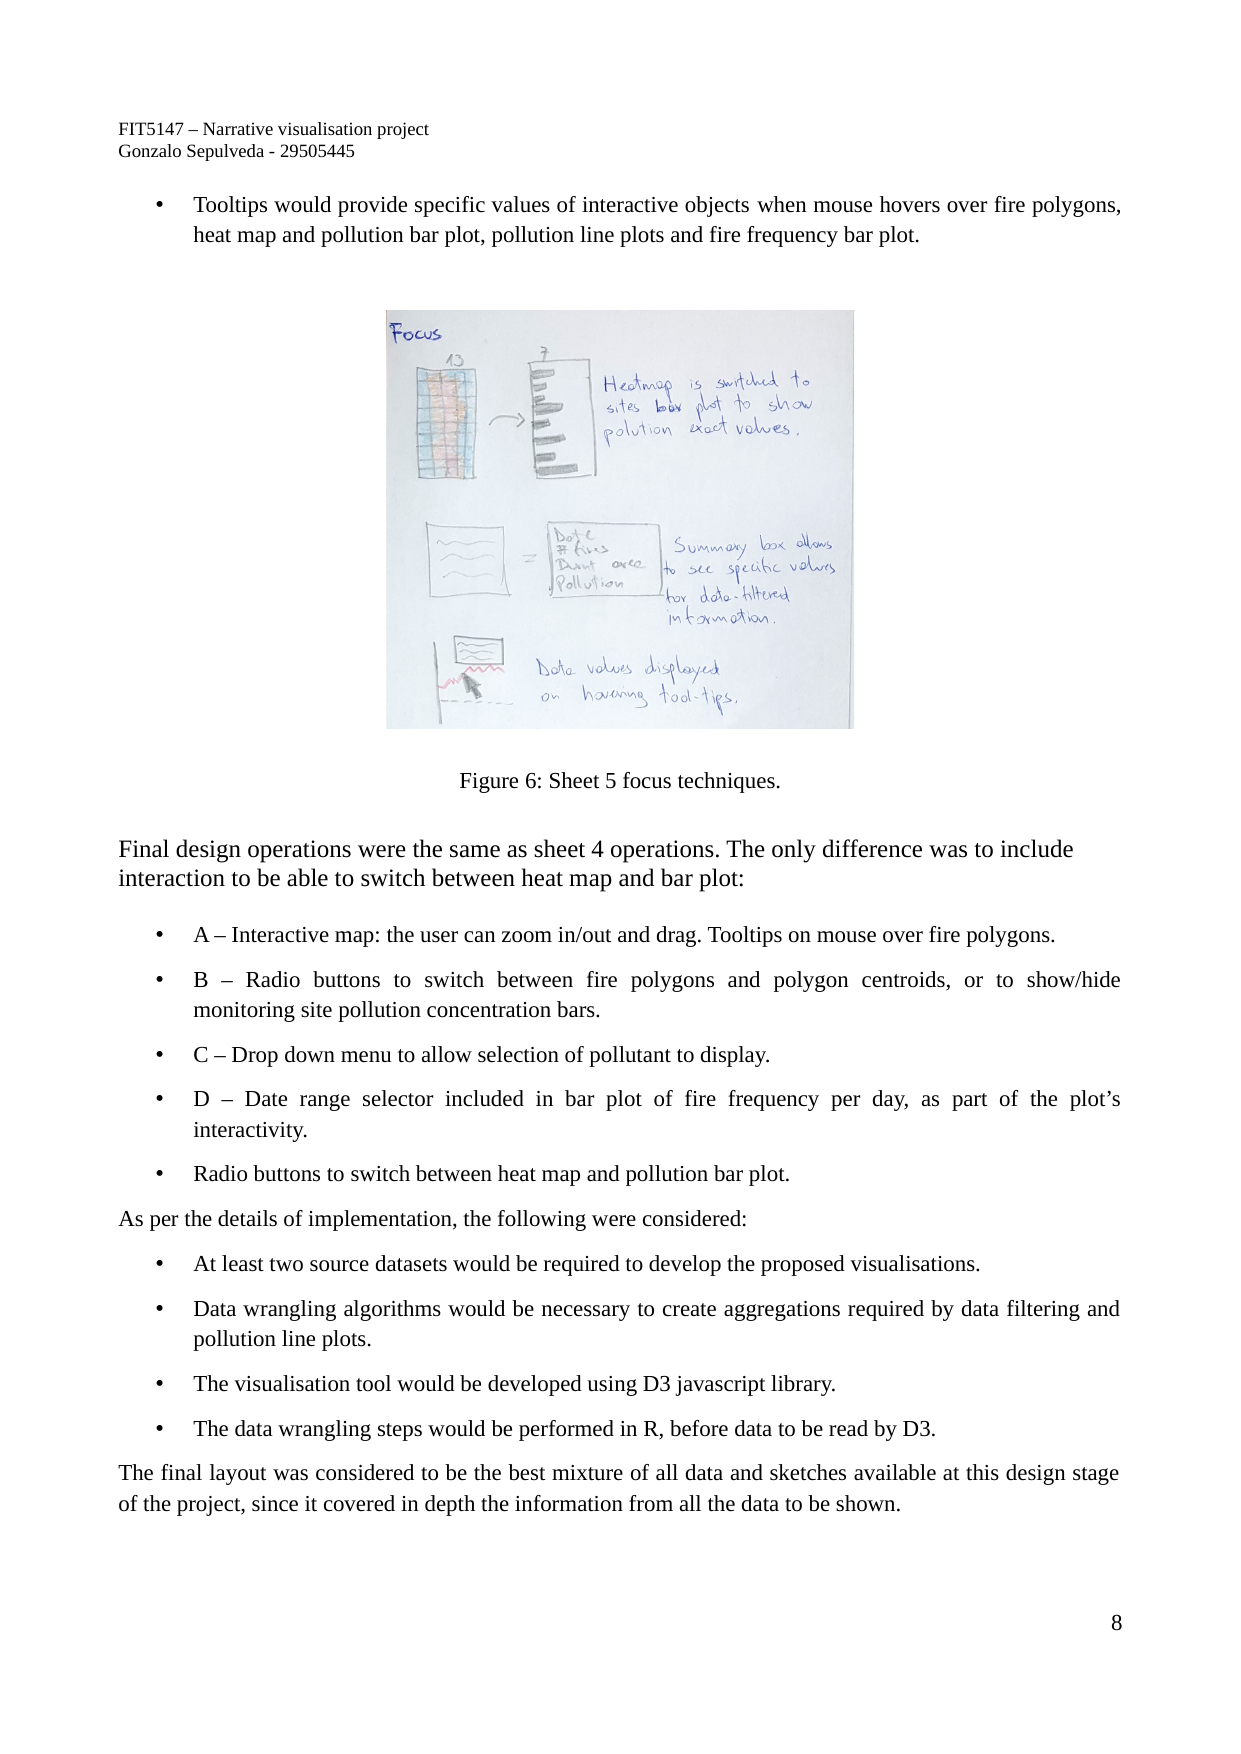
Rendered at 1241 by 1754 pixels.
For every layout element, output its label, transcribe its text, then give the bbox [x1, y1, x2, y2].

list Data wrangling algorithms would be necessary to create aggregations required by data filtering and pollution line plots. [156, 1295, 1122, 1351]
table_cell Figure 6: Sheet 5 focus techniques. [118, 755, 1122, 806]
text Final design operations were the same as sheet 4 operations. The only difference was to include interaction to be able to switch between heat map and bar plot: [118, 834, 1122, 892]
table_header [118, 311, 1122, 754]
text As per the details of implementation, the following were considered: [118, 1205, 1122, 1232]
list C – Drop down menu to allow selection of pollutant to display. [156, 1041, 1122, 1067]
text The final layout was considered to be the best mixture of all data and sketches available at this design stage of the project, since it covered in depth the information from all the data to be shown. [118, 1459, 1122, 1516]
list Tooltips would provide specific values of interactive objects when mouse hovers over fire polygons, heat map and pollution bar plot, pollution line plots and fire frequency bar plot. [156, 191, 1122, 247]
list Radio buttons to switch between heat map and pollution bar plot. [156, 1160, 1122, 1187]
list The visualisation tool would be developed using D3 javascript library. [156, 1370, 1122, 1396]
list At least two source datasets would be required to develop the proposed visualisations. [156, 1250, 1122, 1276]
list B – Radio buttons to switch between fire polygons and polygon centroids, or to show/hide monitoring site pollution concentration bars. [156, 966, 1122, 1022]
picture [386, 310, 855, 729]
list A – Interactive map: the user can zoom in/out and drag. Tooltips on mouse over fire polygons. [156, 921, 1122, 947]
list D – Date range selector included in bar plot of fire frequency per day, as part of the plot’s interactivity. [156, 1085, 1122, 1142]
list The data wrangling steps would be performed in R, before data to be read by D3. [156, 1414, 1122, 1441]
